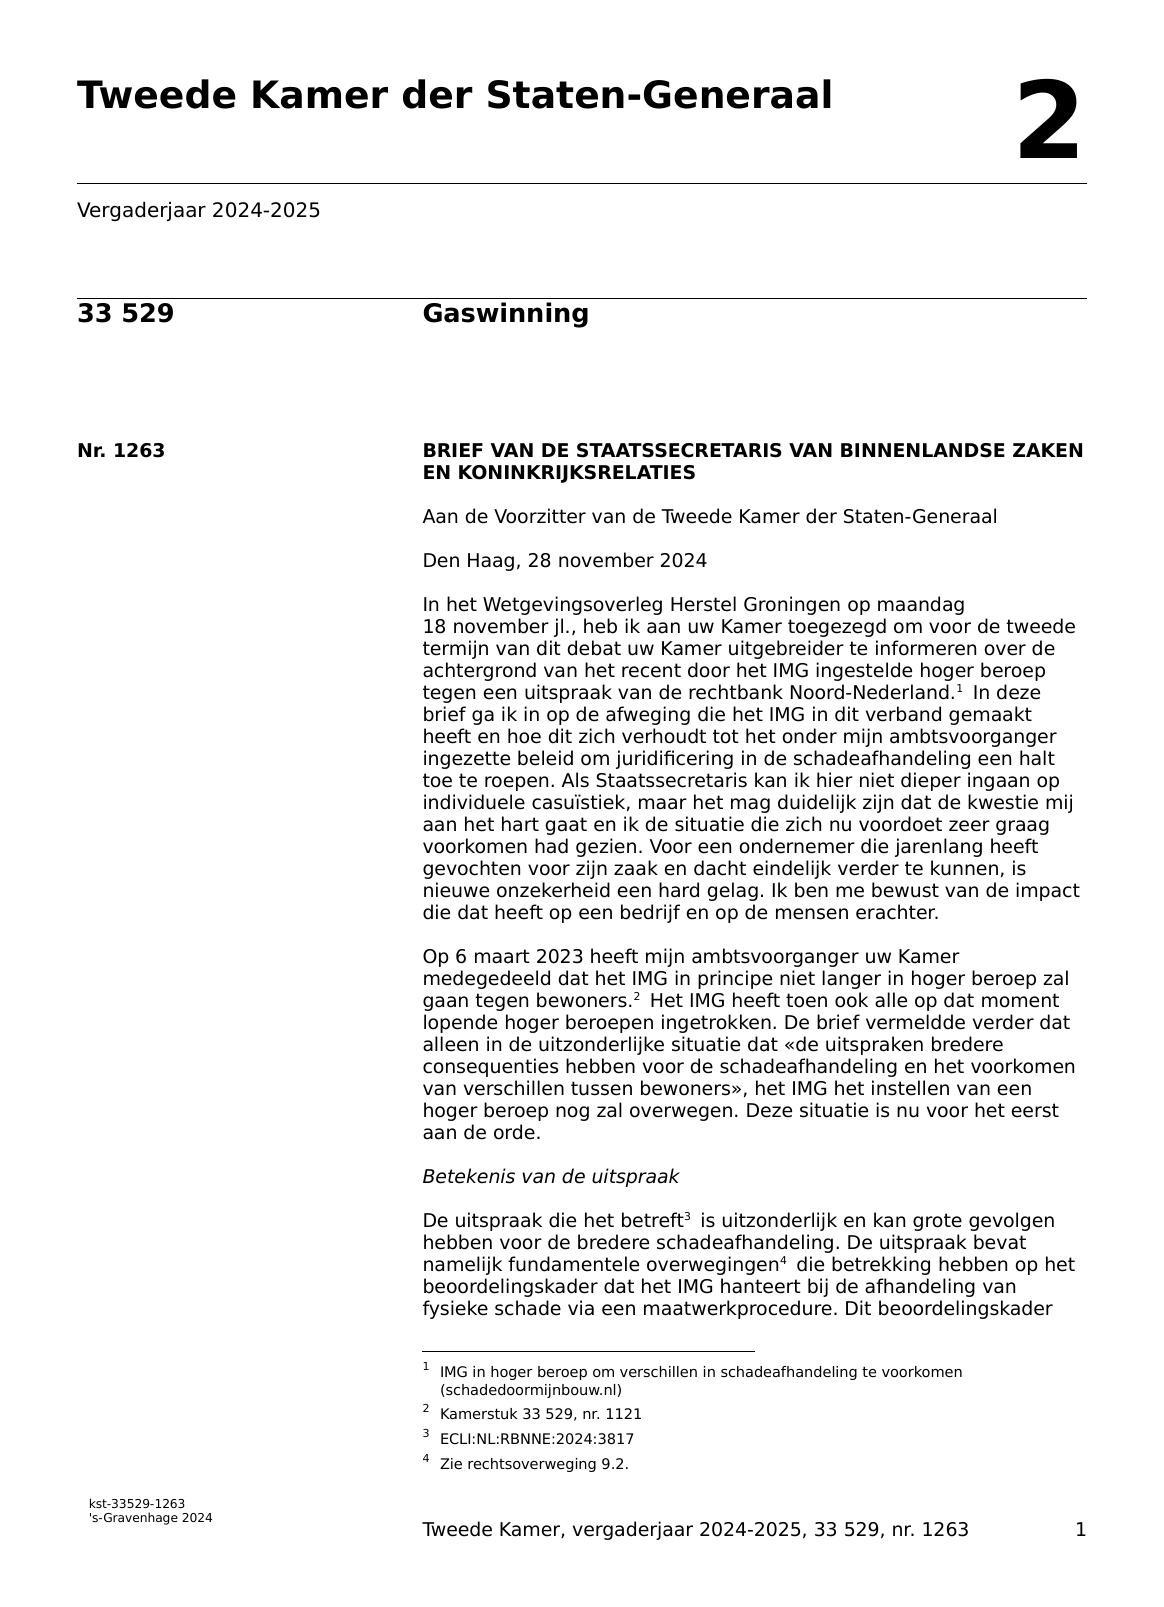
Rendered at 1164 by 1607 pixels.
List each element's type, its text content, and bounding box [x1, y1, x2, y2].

text Aan de Voorzitter van de Tweede Kamer der Staten-Generaal [422, 506, 1087, 528]
table_cell Vergaderjaar 2024-2025 [77, 184, 1087, 298]
text Kamerstuk 33 529, nr. 1121 [422, 1402, 1087, 1424]
text ECLI:NL:RBNNE:2024:3817 [422, 1427, 1087, 1449]
subtitle 33 529 Gaswinning [77, 299, 1087, 329]
text Den Haag, 28 november 2024 [422, 550, 1087, 572]
table_header 2 [886, 59, 1087, 183]
text IMG in hoger beroep om verschillen in schadeafhandeling te voorkomen (schadedoormijnbouw.nl) [422, 1360, 1087, 1399]
text De uitspraak die het betreft is uitzonderlijk en kan grote gevolgen hebben voor de bredere schadeafhandeling. De uitspraak bevat namelijk fundamentele overwegingen die betrekking hebben op het beoordelingskader dat het IMG hanteert bij de afhandeling van fysieke schade via een maatwerkprocedure. Dit beoordelingskader [422, 1210, 1087, 1320]
text 's-Gravenhage 2024 [88, 1511, 323, 1525]
subtitle Nr. 1263 BRIEF VAN DE STAATSSECRETARIS VAN BINNENLANDSE ZAKEN EN KONINKRIJKSRELATIES [77, 440, 1087, 484]
subtitle Betekenis van de uitspraak [422, 1166, 1087, 1188]
text kst-33529-1263 [88, 1497, 323, 1511]
table_header Tweede Kamer der Staten-Generaal [77, 59, 886, 183]
text Zie rechtsoverweging 9.2. [422, 1452, 1087, 1474]
text Op 6 maart 2023 heeft mijn ambtsvoorganger uw Kamer medegedeeld dat het IMG in principe niet langer in hoger beroep zal gaan tegen bewoners. Het IMG heeft toen ook alle op dat moment lopende hoger beroepen ingetrokken. De brief vermeldde verder dat alleen in de uitzonderlijke situatie dat «de uitspraken bredere consequenties hebben voor de schadeafhandeling en het voorkomen van verschillen tussen bewoners», het IMG het instellen van een hoger beroep nog zal overwegen. Deze situatie is nu voor het eerst aan de orde. [422, 946, 1087, 1144]
text In het Wetgevingsoverleg Herstel Groningen op maandag 18 november jl., heb ik aan uw Kamer toegezegd om voor de tweede termijn van dit debat uw Kamer uitgebreider te informeren over de achtergrond van het recent door het IMG ingestelde hoger beroep tegen een uitspraak van de rechtbank Noord-Nederland. In deze brief ga ik in op de afweging die het IMG in dit verband gemaakt heeft en hoe dit zich verhoudt tot het onder mijn ambtsvoorganger ingezette beleid om juridificering in de schadeafhandeling een halt toe te roepen. Als Staatssecretaris kan ik hier niet dieper ingaan op individuele casuïstiek, maar het mag duidelijk zijn dat de kwestie mij aan het hart gaat en ik de situatie die zich nu voordoet zeer graag voorkomen had gezien. Voor een ondernemer die jarenlang heeft gevochten voor zijn zaak en dacht eindelijk verder te kunnen, is nieuwe onzekerheid een hard gelag. Ik ben me bewust van de impact die dat heeft op een bedrijf en op de mensen erachter. [422, 594, 1087, 924]
